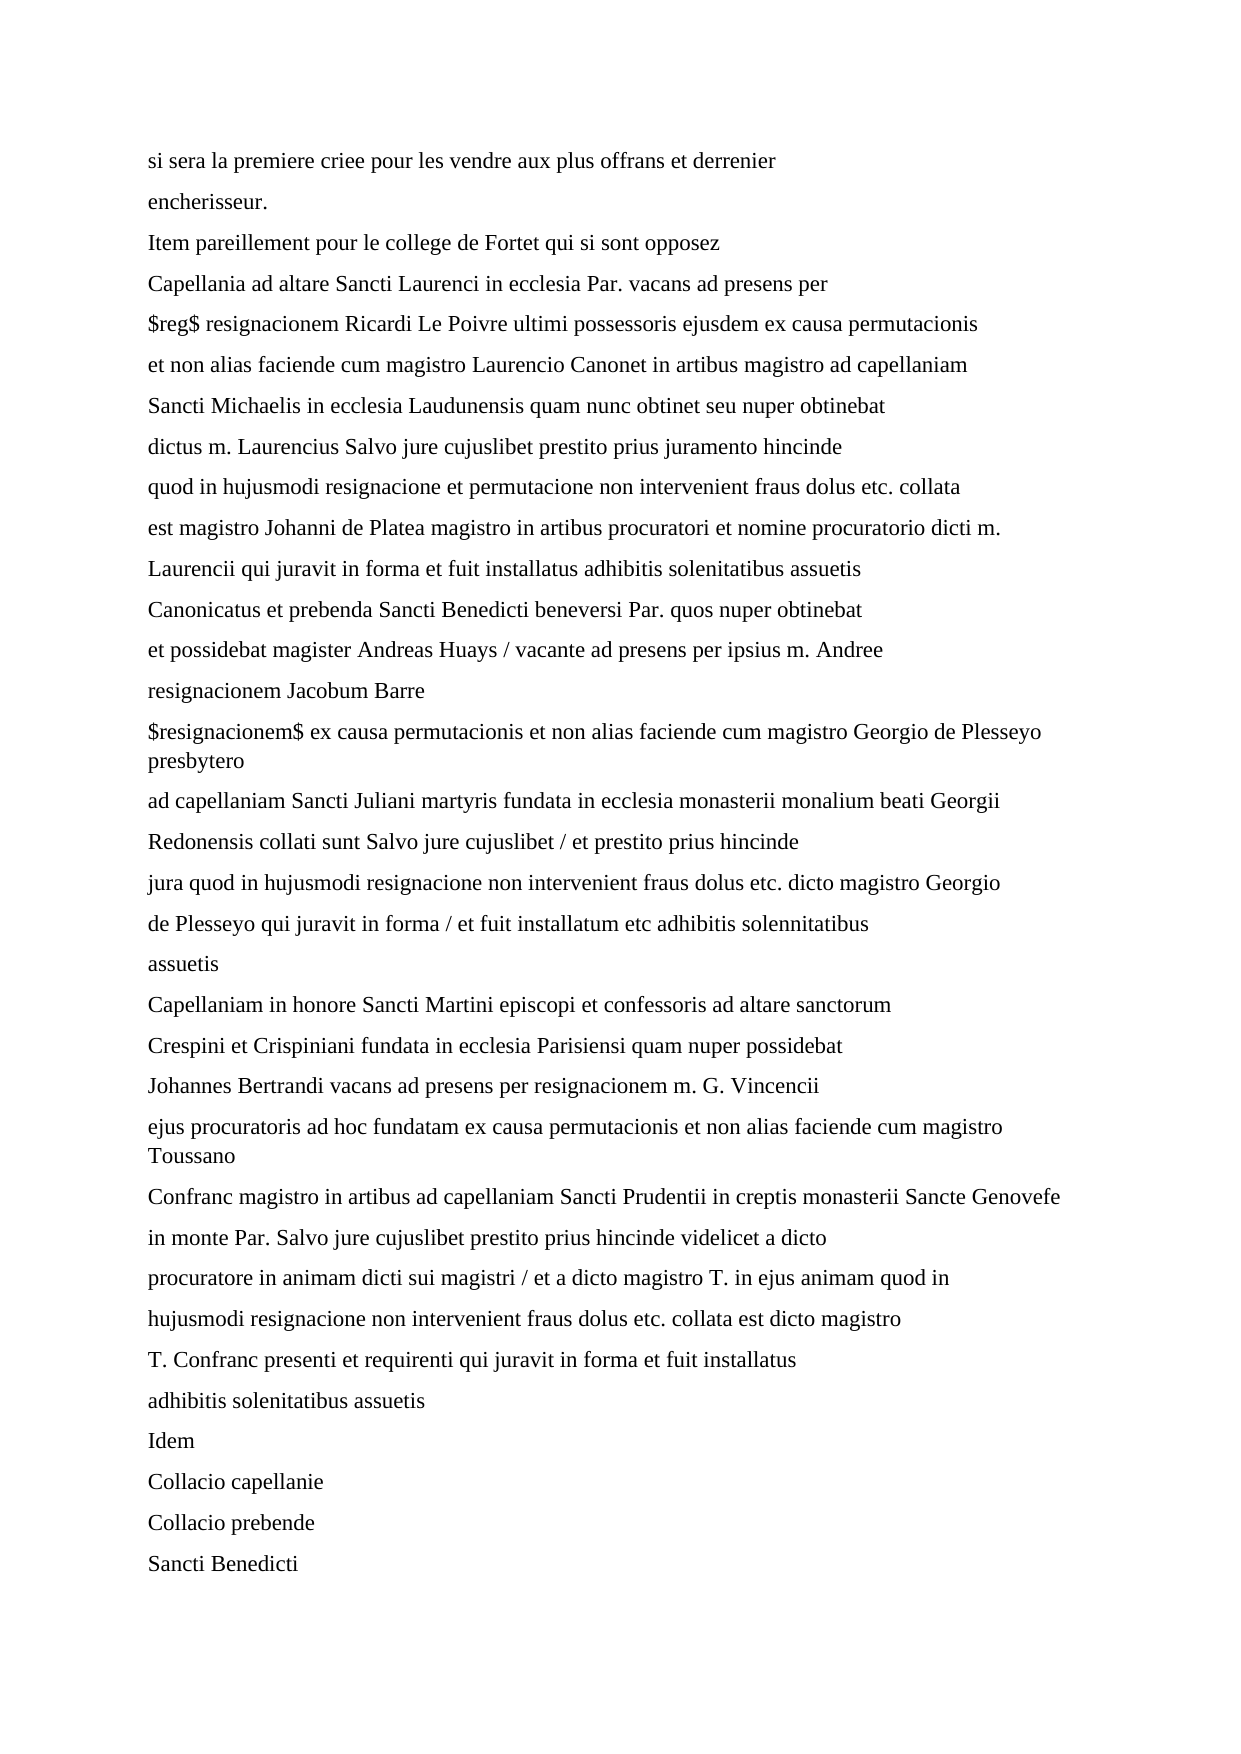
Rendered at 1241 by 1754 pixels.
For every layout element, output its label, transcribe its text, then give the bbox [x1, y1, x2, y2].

text hujusmodi resignacione non intervenient fraus dolus etc. collata est dicto magistro [148, 1305, 1093, 1332]
text et non alias faciende cum magistro Laurencio Canonet in artibus magistro ad capellaniam [148, 351, 1093, 378]
text in monte Par. Salvo jure cujuslibet prestito prius hincinde videlicet a dicto [148, 1224, 1093, 1250]
text Collacio prebende [148, 1509, 1093, 1535]
text de Plesseyo qui juravit in forma / et fuit installatum etc adhibitis solennitatibus [148, 910, 1093, 936]
text Capellania ad altare Sancti Laurenci in ecclesia Par. vacans ad presens per [148, 270, 1093, 296]
text ejus procuratoris ad hoc fundatam ex causa permutacionis et non alias faciende cum magistro Toussano [148, 1113, 1093, 1169]
text et possidebat magister Andreas Huays / vacante ad presens per ipsius m. Andree [148, 636, 1093, 663]
text si sera la premiere criee pour les vendre aux plus offrans et derrenier [148, 148, 1093, 174]
text $reg$ resignacionem Ricardi Le Poivre ultimi possessoris ejusdem ex causa permutacionis [148, 311, 1093, 337]
text quod in hujusmodi resignacione et permutacione non intervenient fraus dolus etc. collata [148, 473, 1093, 500]
text jura quod in hujusmodi resignacione non intervenient fraus dolus etc. dicto magistro Georgio [148, 869, 1093, 895]
text T. Confranc presenti et requirenti qui juravit in forma et fuit installatus [148, 1346, 1093, 1372]
text $resignacionem$ ex causa permutacionis et non alias faciende cum magistro Georgio de Plesseyo presbytero [148, 718, 1093, 773]
text Laurencii qui juravit in forma et fuit installatus adhibitis solenitatibus assuetis [148, 555, 1093, 581]
text Sancti Benedicti [148, 1549, 1093, 1576]
text encherisseur. [148, 188, 1093, 215]
text resignacionem Jacobum Barre [148, 677, 1093, 703]
text Confranc magistro in artibus ad capellaniam Sancti Prudentii in creptis monasterii Sancte Genovefe [148, 1183, 1093, 1209]
text procuratore in animam dicti sui magistri / et a dicto magistro T. in ejus animam quod in [148, 1264, 1093, 1291]
text Sancti Michaelis in ecclesia Laudunensis quam nunc obtinet seu nuper obtinebat [148, 392, 1093, 418]
text Idem [148, 1427, 1093, 1454]
text Crespini et Crispiniani fundata in ecclesia Parisiensi quam nuper possidebat [148, 1032, 1093, 1058]
text Collacio capellanie [148, 1468, 1093, 1494]
text Capellaniam in honore Sancti Martini episcopi et confessoris ad altare sanctorum [148, 991, 1093, 1017]
text assuetis [148, 950, 1093, 977]
text dictus m. Laurencius Salvo jure cujuslibet prestito prius juramento hincinde [148, 433, 1093, 459]
text Redonensis collati sunt Salvo jure cujuslibet / et prestito prius hincinde [148, 828, 1093, 854]
text Item pareillement pour le college de Fortet qui si sont opposez [148, 229, 1093, 255]
text est magistro Johanni de Platea magistro in artibus procuratori et nomine procuratorio dicti m. [148, 514, 1093, 541]
text Johannes Bertrandi vacans ad presens per resignacionem m. G. Vincencii [148, 1073, 1093, 1099]
text Canonicatus et prebenda Sancti Benedicti beneversi Par. quos nuper obtinebat [148, 596, 1093, 622]
text adhibitis solenitatibus assuetis [148, 1387, 1093, 1413]
text ad capellaniam Sancti Juliani martyris fundata in ecclesia monasterii monalium beati Georgii [148, 787, 1093, 814]
